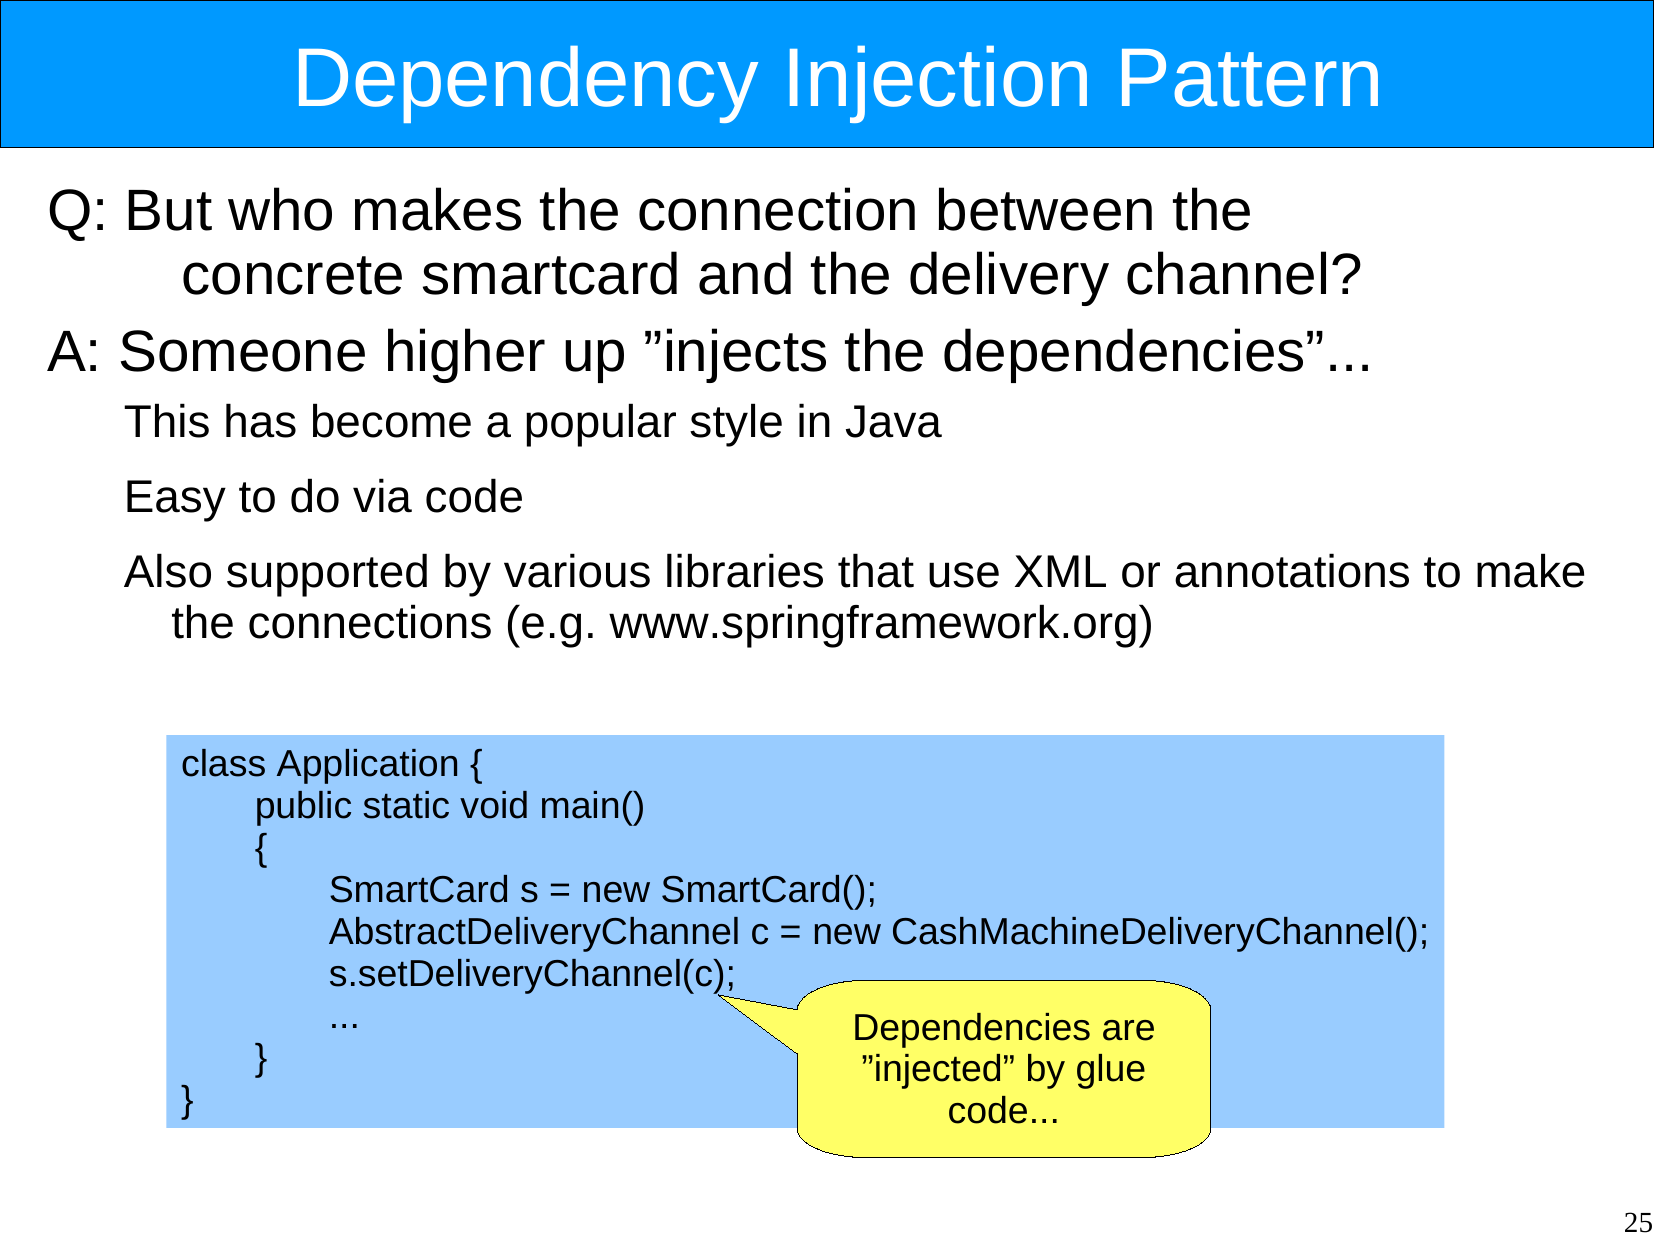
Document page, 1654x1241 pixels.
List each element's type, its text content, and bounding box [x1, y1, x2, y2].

list Q: But who makes the connection between the concrete smartcard and the delivery channel? A: Someone higher up ”injects the dependencies”... This has become a popular style in Java Easy to do via code Also supported by various libraries that use XML or annotations to make the connections (e.g. www.springframework.org) [29, 177, 1625, 1241]
title Dependency Injection Pattern [82, 13, 1595, 142]
text_box Dependencies are ”injected” by glue code... [718, 980, 1211, 1158]
text_box class Application { public static void main() { SmartCard s = new SmartCard(); AbstractDeliveryChannel c = new CashMachineDeliveryChannel(); s.setDeliveryChannel(c); ... } } [166, 735, 1443, 1128]
